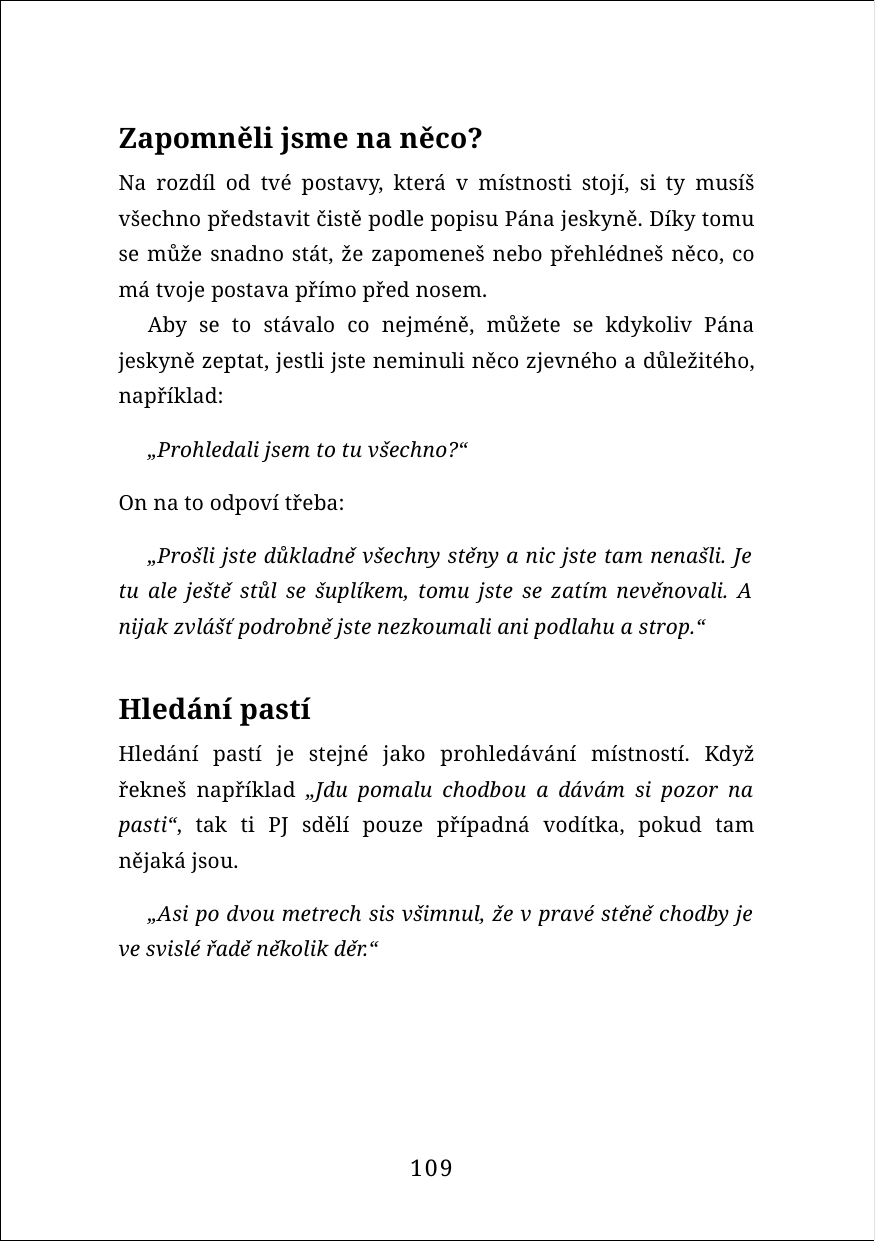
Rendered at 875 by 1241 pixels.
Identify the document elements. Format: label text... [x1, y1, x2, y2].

text On na to odpoví třeba: [118, 488, 756, 516]
text „Prohledali jsem to tu všechno?“ [118, 435, 756, 463]
text Na rozdíl od tvé postavy, která v místnosti stojí, si ty musíš všechno představit čistě podle popisu Pána jeskyně. Díky tomu se může snadno stát, že zapomeneš nebo přehlédneš něco, co má tvoje postava přímo před nosem. Aby se to stávalo co nejméně, můžete se kdykoliv Pána jeskyně zeptat, jestli jste neminuli něco zjevného a důležitého, například: [118, 168, 756, 410]
subtitle Hledání pastí [118, 689, 756, 727]
text „Prošli jste důkladně všechny stěny a nic jste tam nenašli. Je tu ale ještě stůl se šuplíkem, tomu jste se zatím nevěnovali. A nijak zvlášť podrobně jste nezkoumali ani podlahu a strop.“ [118, 541, 756, 641]
text Hledání pastí je stejné jako prohledávání místností. Když řekneš například „Jdu pomalu chodbou a dávám si pozor na pasti“, tak ti PJ sdělí pouze případná vodítka, pokud tam nějaká jsou. [118, 739, 756, 874]
subtitle Zapomněli jsme na něco? [118, 118, 756, 157]
text „Asi po dvou metrech sis všimnul, že v pravé stěně chodby je ve svislé řadě několik děr.“ [118, 899, 756, 963]
